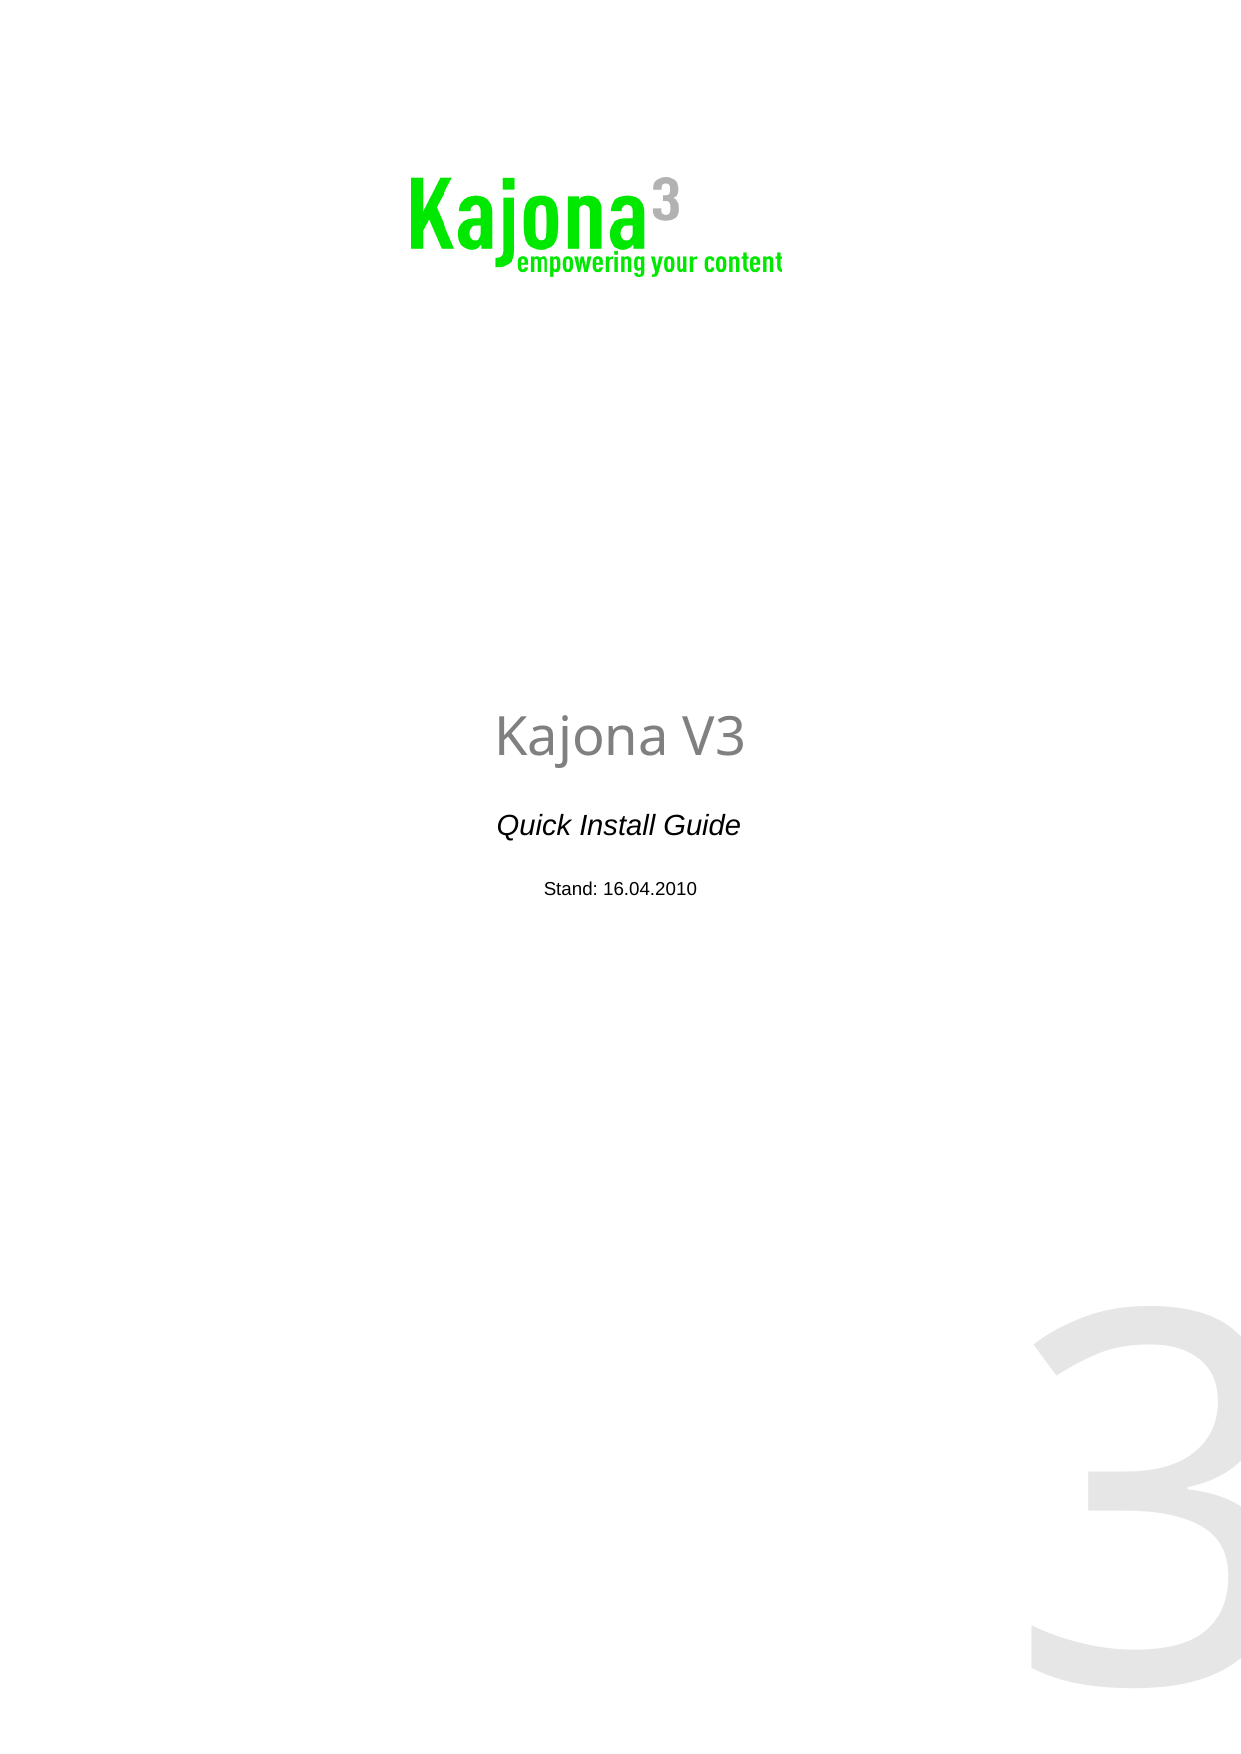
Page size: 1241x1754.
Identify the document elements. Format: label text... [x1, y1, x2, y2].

picture [411, 177, 782, 277]
subtitle Quick Install Guide [118, 808, 1122, 841]
subtitle Stand: 16.04.2010 [118, 879, 1122, 899]
title Kajona V3 [118, 697, 1122, 771]
